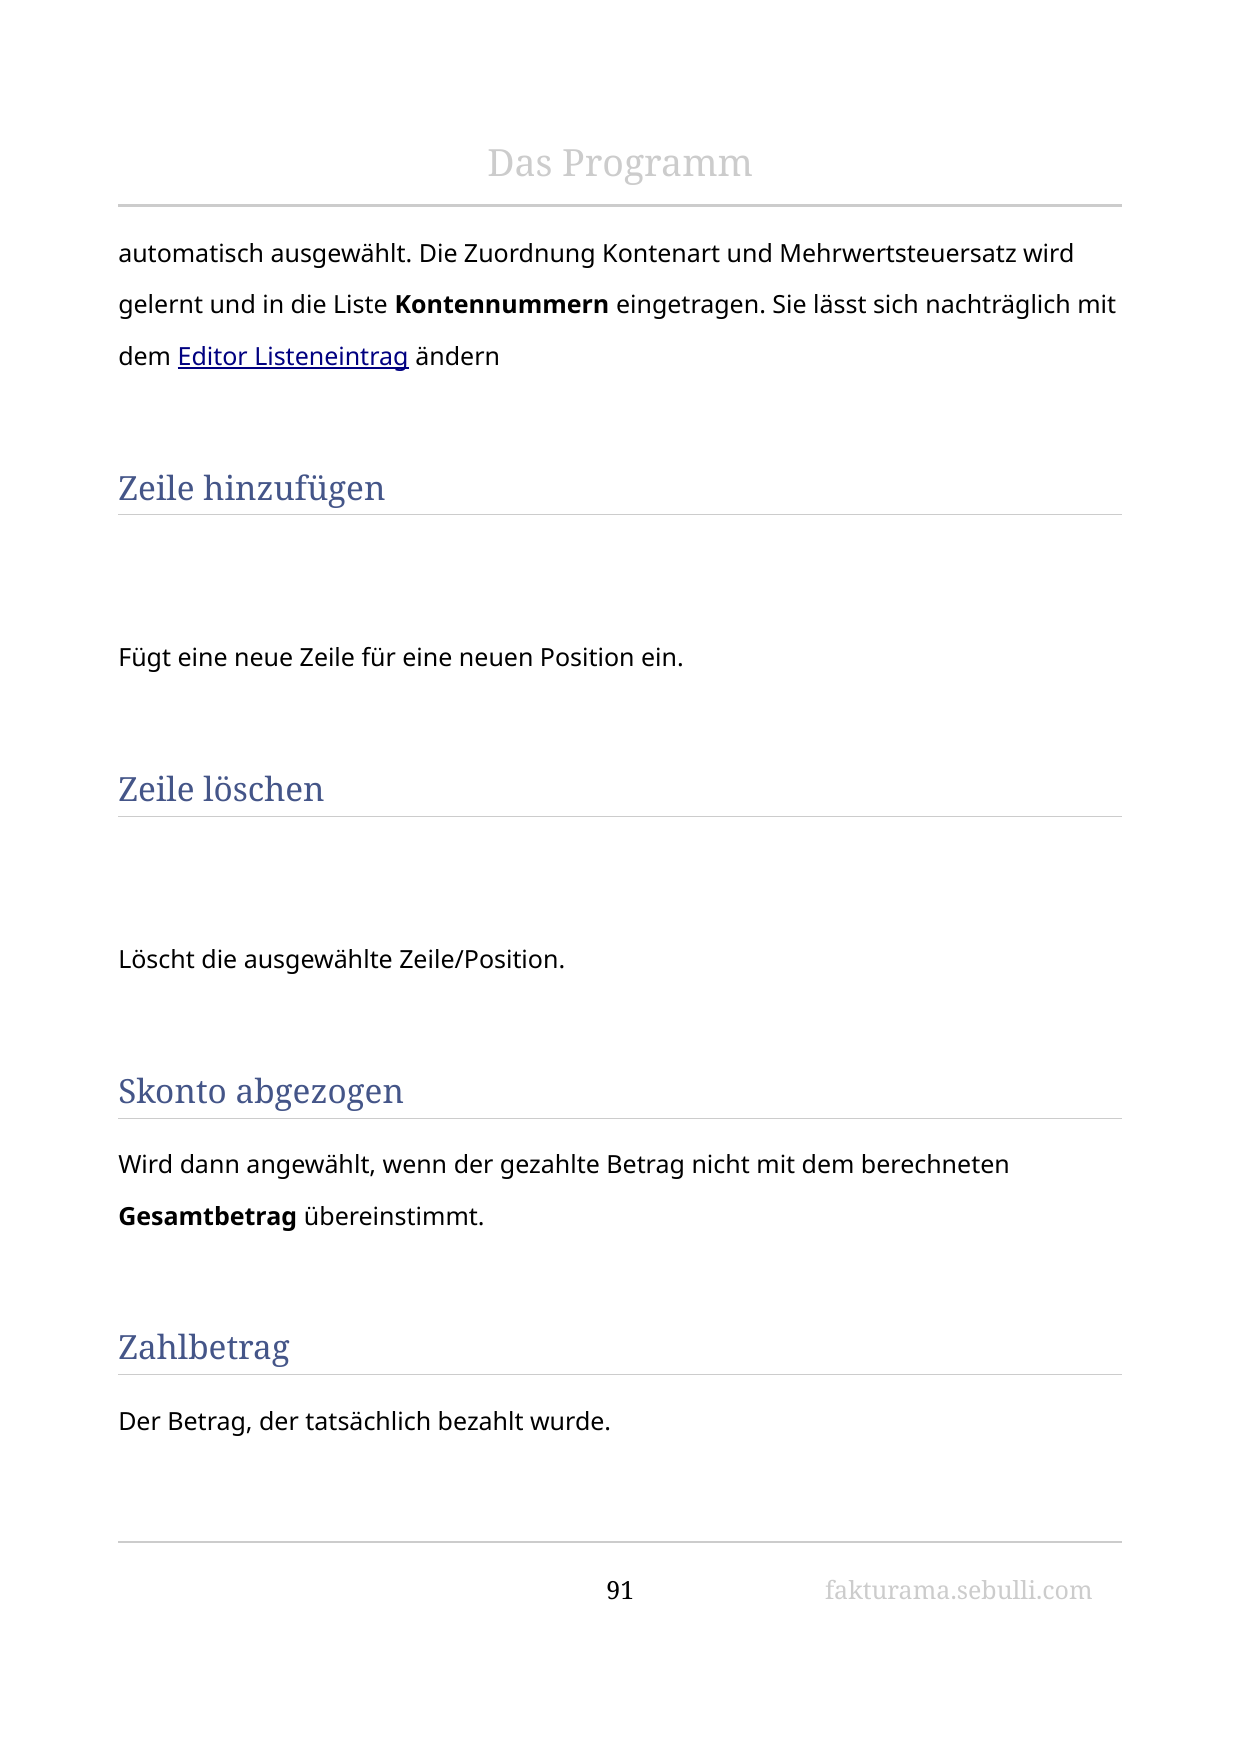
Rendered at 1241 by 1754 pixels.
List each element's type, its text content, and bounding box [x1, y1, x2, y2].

subtitle Zahlbetrag [118, 1324, 1122, 1374]
text Wird dann angewählt, wenn der gezahlte Betrag nicht mit dem berechneten Gesamtbetrag übereinstimmt. [118, 1147, 1122, 1232]
text automatisch ausgewählt. Die Zuordnung Kontenart und Mehrwertsteuersatz wird gelernt und in die Liste Kontennummern eingetragen. Sie lässt sich nachträglich mit dem Editor Listeneintrag ändern [118, 236, 1122, 372]
text Fügt eine neue Zeile für eine neuen Position ein. [118, 640, 1122, 674]
text Löscht die ausgewählte Zeile/Position. [118, 941, 1122, 975]
text Der Betrag, der tatsächlich bezahlt wurde. [118, 1404, 1122, 1438]
subtitle Zeile hinzufügen [118, 464, 1122, 514]
subtitle Zeile löschen [118, 766, 1122, 816]
subtitle Skonto abgezogen [118, 1067, 1122, 1118]
